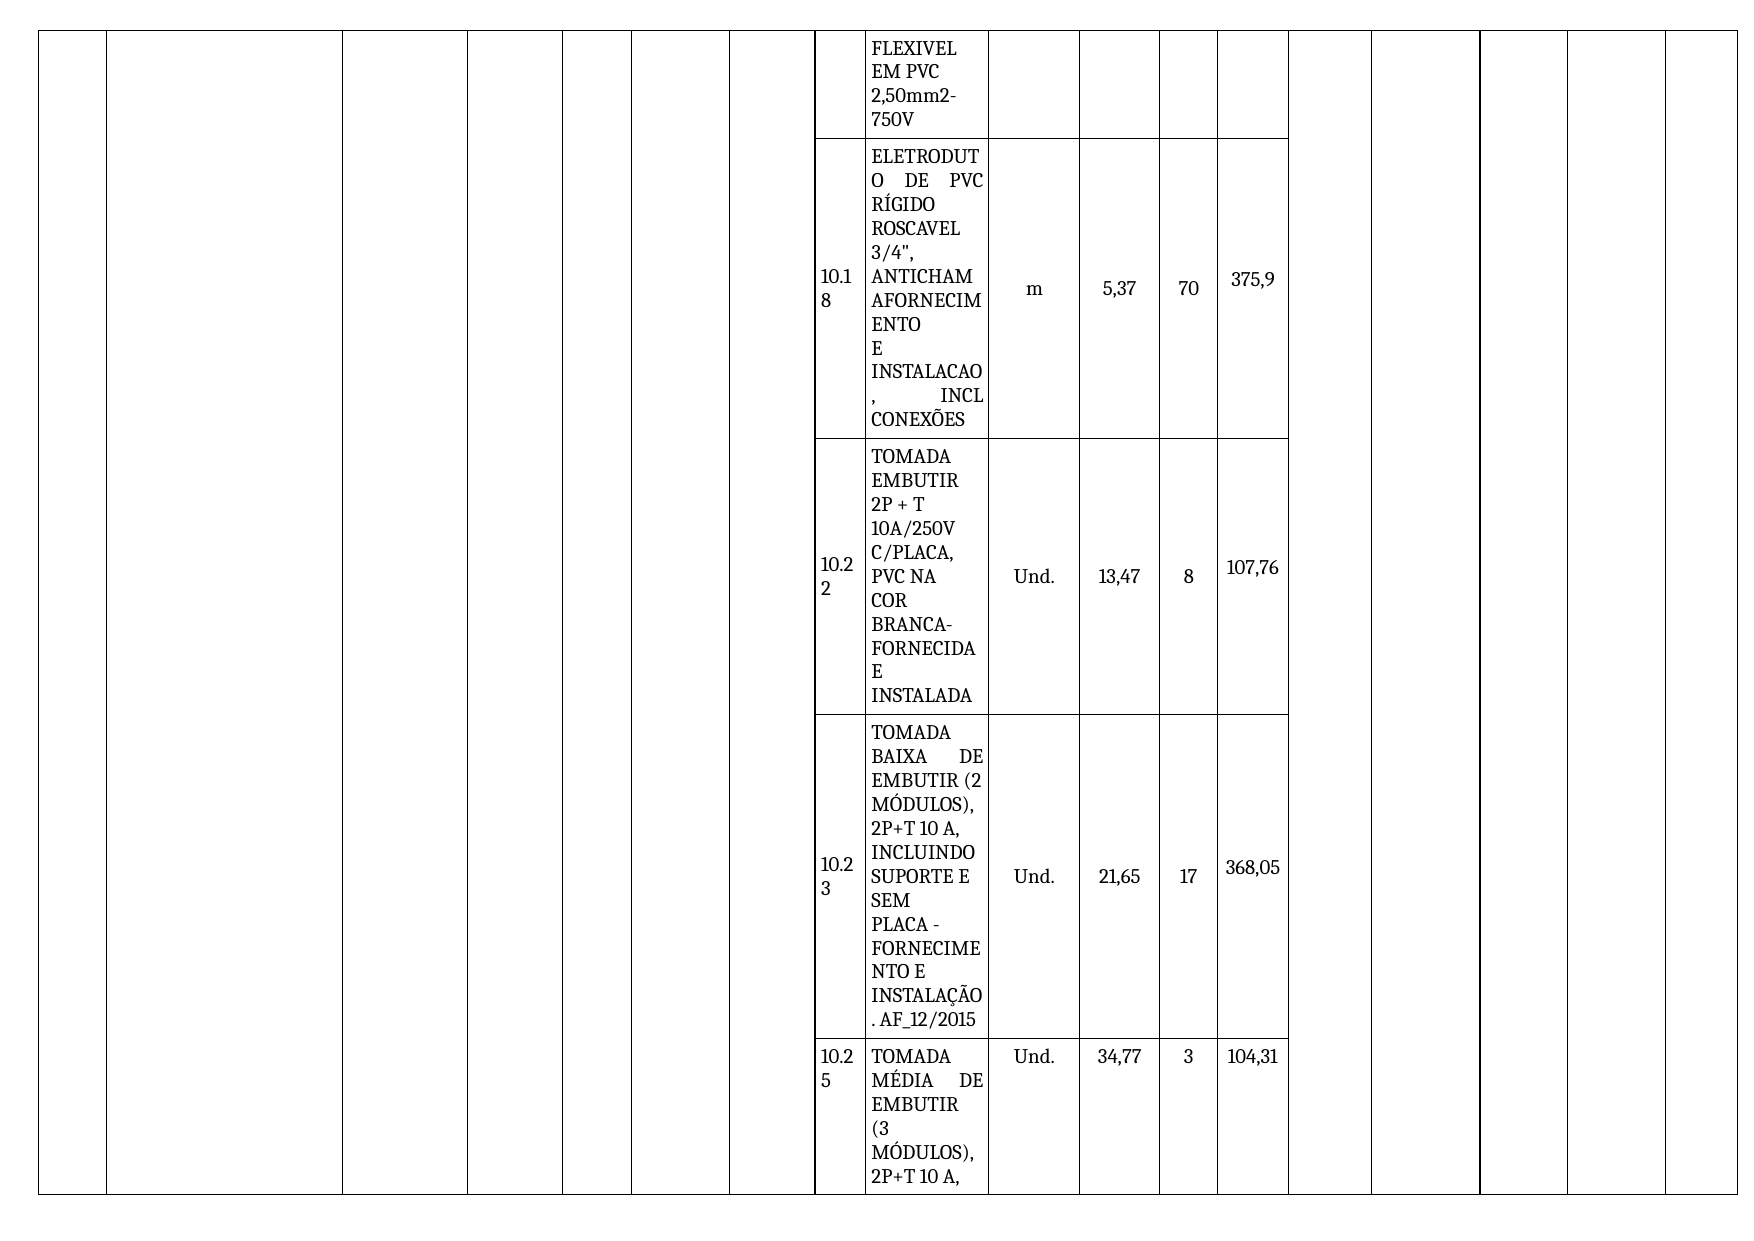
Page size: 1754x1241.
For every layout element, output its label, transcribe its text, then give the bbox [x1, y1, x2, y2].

table_cell TOMADA MÉDIA DE EMBUTIR (3 MÓDULOS), 2P+T 10 A, [866, 1039, 988, 1194]
table_cell [563, 31, 631, 1194]
table_cell 10.25 [816, 1039, 865, 1194]
table_cell Und. [989, 439, 1079, 714]
table_cell TOMADA BAIXA DE EMBUTIR (2 MÓDULOS), 2P+T 10 A, INCLUINDO SUPORTE E SEM PLACA - FORNECIMENTO E INSTALAÇÃO. AF_12/2015 [866, 715, 988, 1038]
table_cell 5,37 [1080, 139, 1159, 438]
table_cell [730, 31, 814, 1194]
table_cell [1568, 31, 1665, 1194]
table_cell [1289, 31, 1371, 1194]
table_cell m [989, 139, 1079, 438]
table_cell [39, 31, 106, 1194]
table_cell 13,47 [1080, 439, 1159, 714]
table_cell TOMADA EMBUTIR 2P + T 10A/250V C/PLACA, PVC NA COR BRANCA- FORNECIDA E INSTALADA [866, 439, 988, 714]
table_cell [343, 31, 467, 1194]
table_cell [1666, 31, 1737, 1194]
table_cell 21,65 [1080, 715, 1159, 1038]
table_cell 70 [1160, 139, 1217, 438]
table_cell 17 [1160, 715, 1217, 1038]
table_cell 375,9 [1218, 139, 1288, 438]
table_cell [1481, 31, 1567, 1194]
table_cell [1160, 31, 1217, 138]
table_cell ELETRODUTO DE PVC RÍGIDO ROSCAVEL 3/4", ANTICHAMAFORNECIMENTO E INSTALACAO, INCL CONEXÕES [866, 139, 988, 438]
table_cell Und. [989, 715, 1079, 1038]
table_cell FLEXIVEL EM PVC 2,50mm2- 750V [866, 31, 988, 138]
table_cell [107, 31, 342, 1194]
table_cell [989, 31, 1079, 138]
table_cell 10.23 [816, 715, 865, 1038]
table_cell 34,77 [1080, 1039, 1159, 1194]
table_cell [1080, 31, 1159, 138]
table_cell 3 [1160, 1039, 1217, 1194]
table_cell 10.22 [816, 439, 865, 714]
table_cell 10.18 [816, 139, 865, 438]
table_cell [632, 31, 729, 1194]
table_cell 8 [1160, 439, 1217, 714]
table_cell [816, 31, 865, 138]
table_cell [1218, 31, 1288, 138]
table_cell 368,05 [1218, 715, 1288, 1038]
table_cell 104,31 [1218, 1039, 1288, 1194]
table_cell [1372, 31, 1479, 1194]
table_cell [468, 31, 562, 1194]
table_cell Und. [989, 1039, 1079, 1194]
table_cell 107,76 [1218, 439, 1288, 714]
